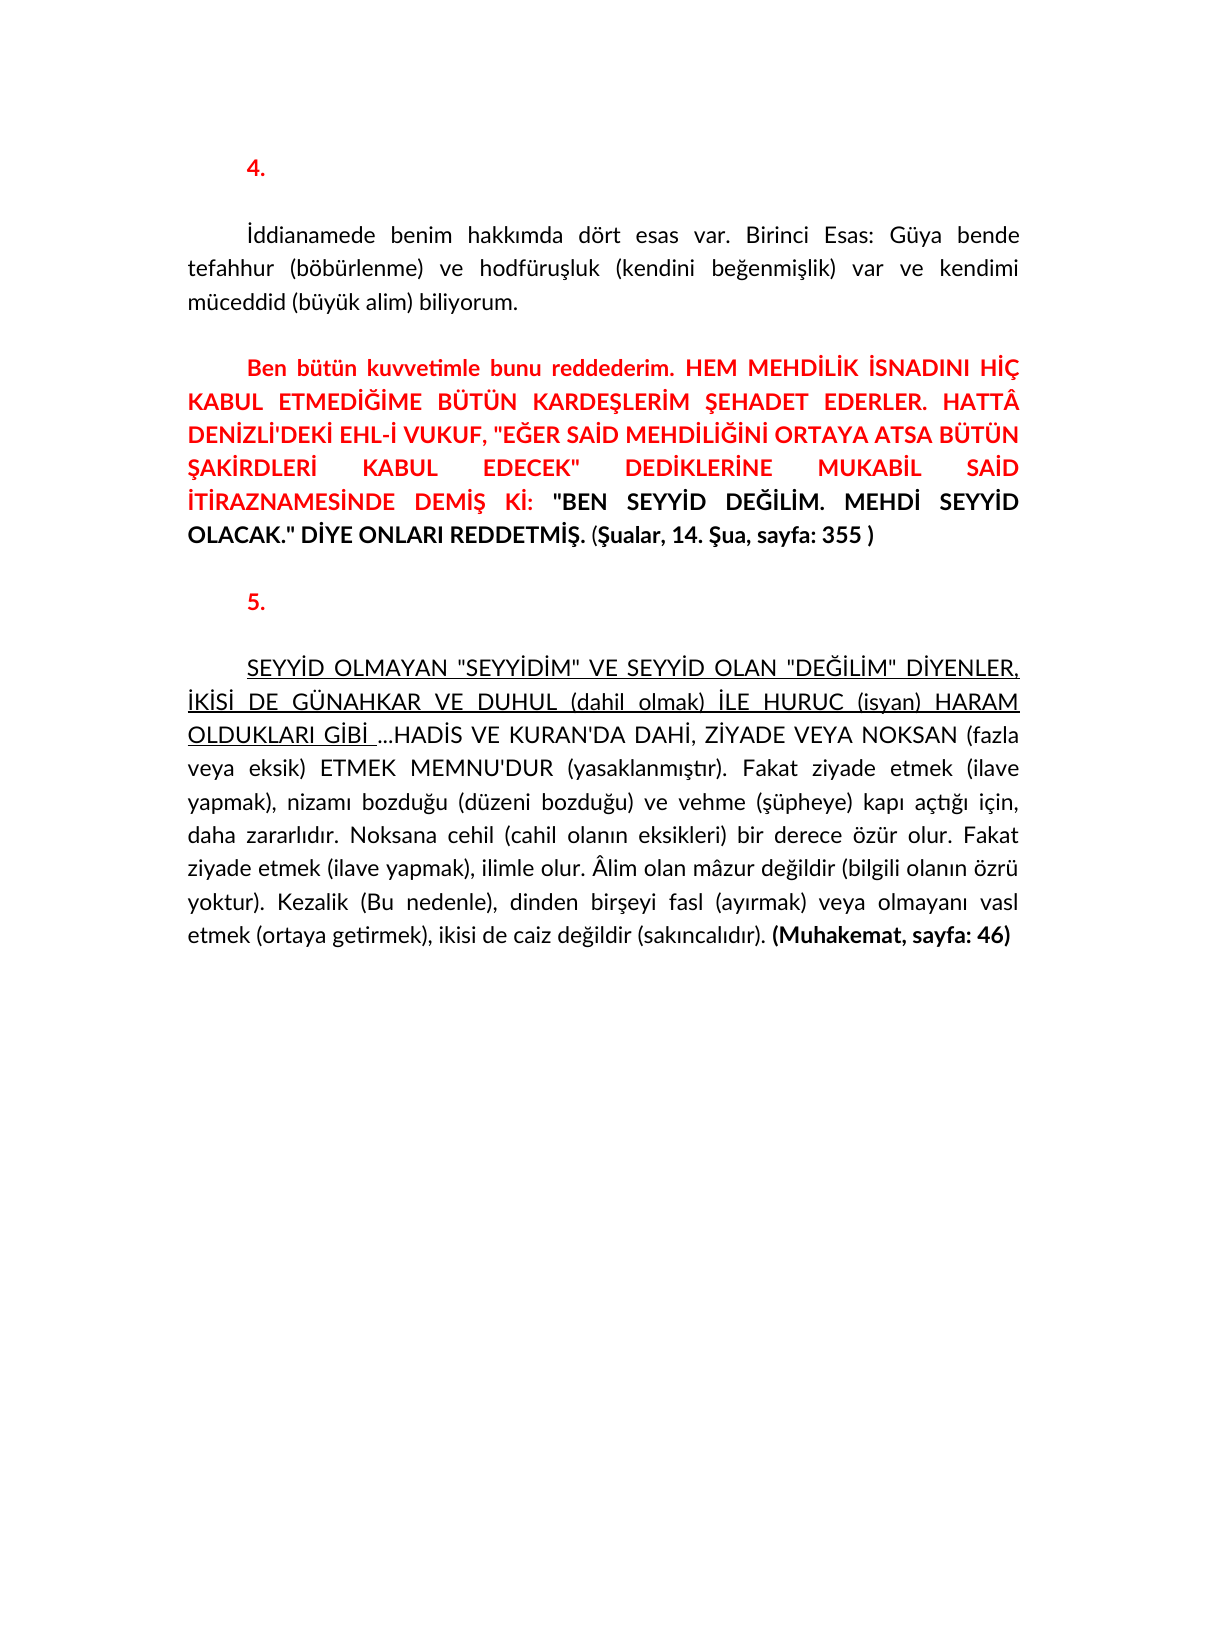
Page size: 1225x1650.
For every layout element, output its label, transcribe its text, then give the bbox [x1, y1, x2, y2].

text 5. [187, 583, 1020, 617]
text OLDUKLARI GİBİ ...HADİS VE KURAN'DA DAHİ, ZİYADE VEYA NOKSAN (fazla veya eksik) ETMEK MEMNU'DUR (yasaklanmıştır). Fakat ziyade etmek (ilave yapmak), nizamı bozduğu (düzeni bozduğu) ve vehme (şüpheye) kapı açtığı için, daha zararlıdır. Noksana cehil (cahil olanın eksikleri) bir derece özür olur. Fakat ziyade etmek (ilave yapmak), ilimle olur. Âlim olan mâzur değildir (bilgili olanın özrü yoktur). Kezalik (Bu nedenle), dinden birşeyi fasl (ayırmak) veya olmayanı vasl etmek (ortaya getirmek), ikisi de caiz değildir (sakıncalıdır). (Muhakemat, sayfa: 46) [187, 712, 1020, 950]
text 4. [187, 150, 1020, 183]
text SEYYİD OLMAYAN "SEYYİDİM" VE SEYYİD OLAN "DEĞİLİM" DİYENLER, İKİSİ DE GÜNAHKAR VE DUHUL (dahil olmak) İLE HURUC (isyan) HARAM [187, 650, 1020, 711]
text Ben bütün kuvvetimle bunu reddederim. HEM MEHDİLİK İSNADINI HİÇ KABUL ETMEDİĞİME BÜTÜN KARDEŞLERİM ŞEHADET EDERLER. HATTÂ DENİZLİ'DEKİ EHL-İ VUKUF, "EĞER SAİD MEHDİLİĞİNİ ORTAYA ATSA BÜTÜN ŞAKİRDLERİ KABUL EDECEK" DEDİKLERİNE MUKABİL SAİD İTİRAZNAMESİNDE DEMİŞ Kİ: "BEN SEYYİD DEĞİLİM. MEHDİ SEYYİD OLACAK." DİYE ONLARI REDDETMİŞ. (Şualar, 14. Şua, sayfa: 355 ) [187, 350, 1020, 550]
text İddianamede benim hakkımda dört esas var. Birinci Esas: Güya bende tefahhur (böbürlenme) ve hodfüruşluk (kendini beğenmişlik) var ve kendimi müceddid (büyük alim) biliyorum. [187, 217, 1020, 317]
